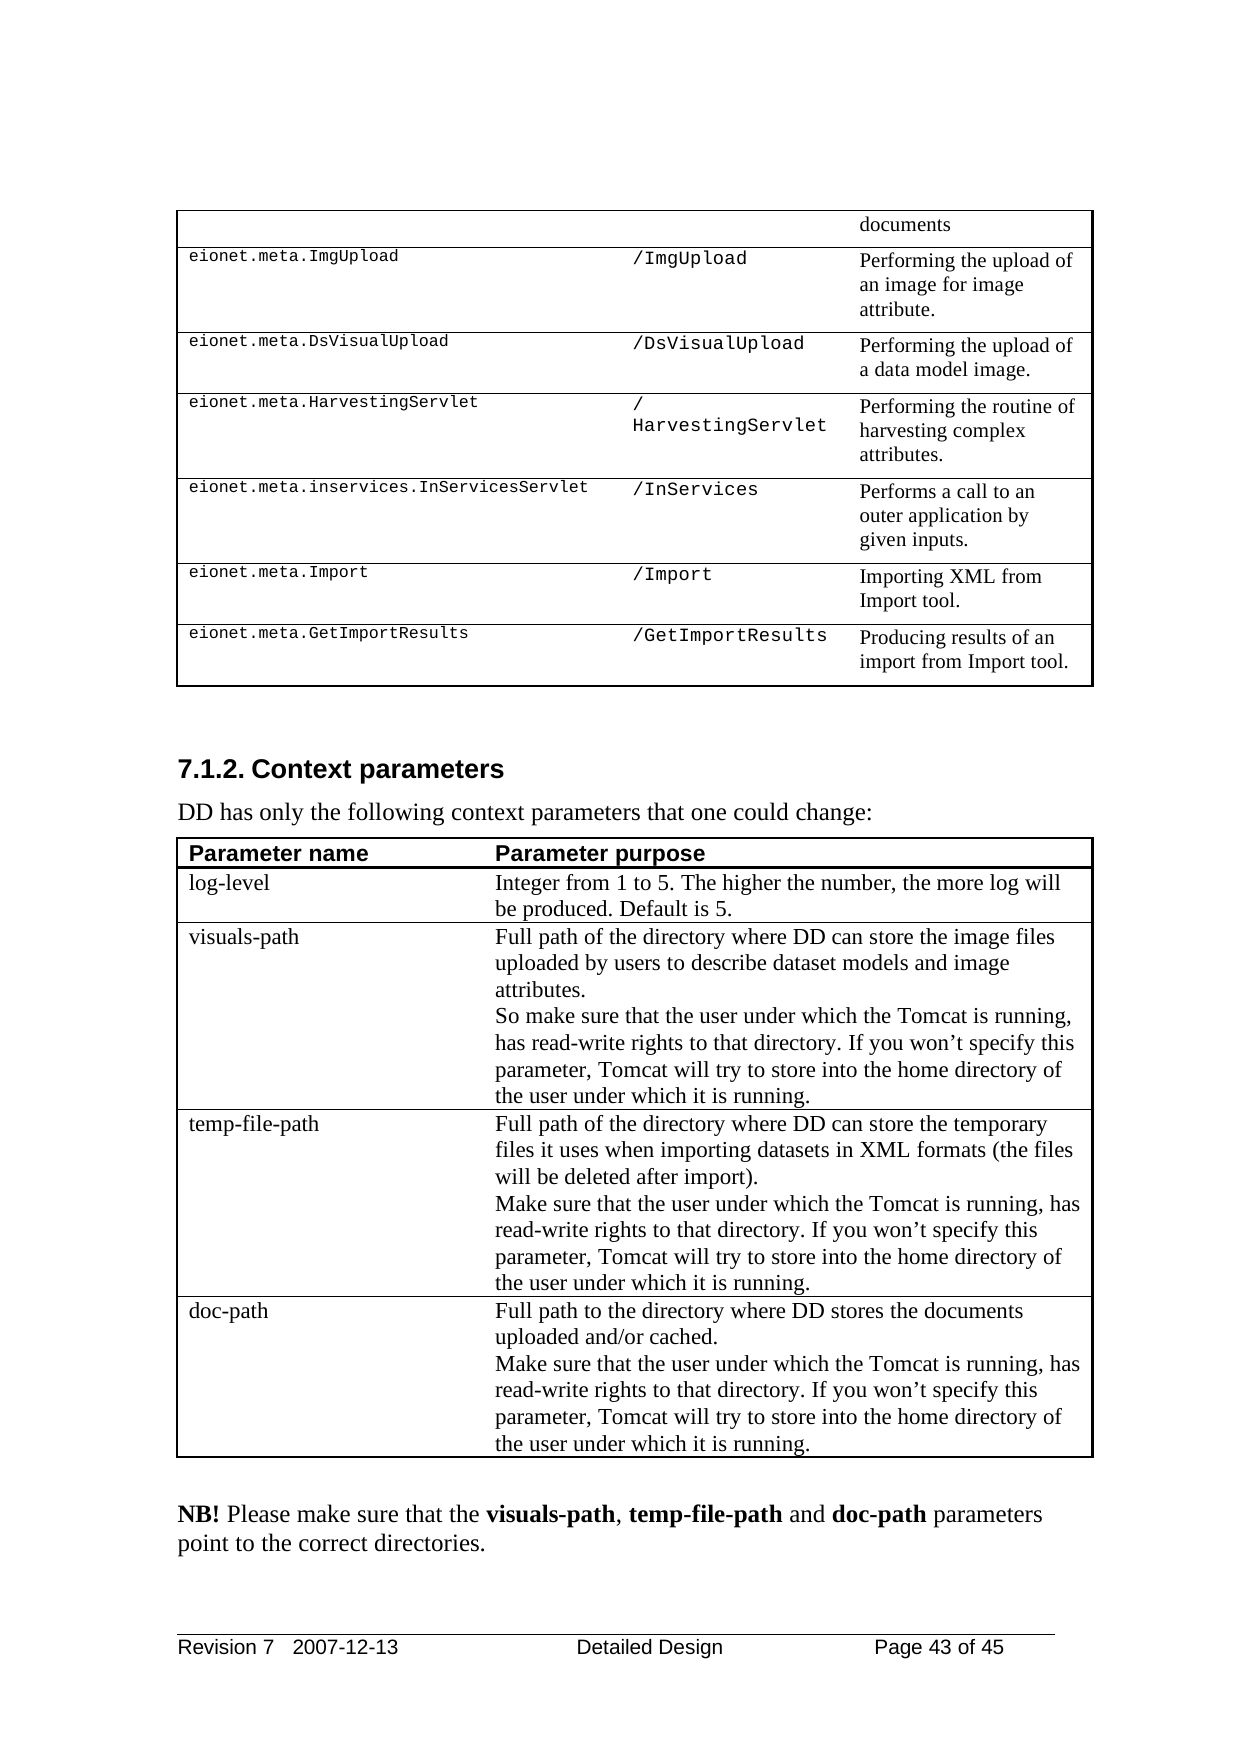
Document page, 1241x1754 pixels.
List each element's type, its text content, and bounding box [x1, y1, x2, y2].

table_cell Producing results of an import from Import tool. [848, 625, 1091, 685]
table_cell /ImgUpload [621, 248, 848, 332]
table_cell Full path of the directory where DD can store the image files uploaded by users to describe dataset models and image attributes. So make sure that the user under which the Tomcat is running, has read-write rights to that directory. If you won’t specify this parameter, Tomcat will try to store into the home directory of the user under which it is running. [484, 923, 1091, 1109]
text NB! Please make sure that the visuals-path, temp-file-path and doc-path parameters point to the correct directories. [177, 1499, 1092, 1557]
table_cell eionet.meta.ImgUpload [178, 248, 621, 332]
text DD has only the following context parameters that one could change: [177, 796, 1092, 826]
table_cell Integer from 1 to 5. The higher the number, the more log will be produced. Default is 5. [484, 869, 1091, 922]
table_cell /HarvestingServlet [621, 394, 848, 478]
table_cell documents [848, 211, 1091, 247]
table_cell [621, 211, 848, 247]
table_cell Performing the upload of an image for image attribute. [848, 248, 1091, 332]
table_header Parameter name [178, 839, 484, 866]
table_cell doc-path [178, 1297, 484, 1456]
table_cell eionet.meta.Import [178, 564, 621, 624]
table_cell /DsVisualUpload [621, 333, 848, 393]
table_cell /Import [621, 564, 848, 624]
table_cell temp-file-path [178, 1110, 484, 1296]
table_cell eionet.meta.inservices.InServicesServlet [178, 479, 621, 563]
table_cell Performing the upload of a data model image. [848, 333, 1091, 393]
table_cell eionet.meta.DsVisualUpload [178, 333, 621, 393]
table_cell /GetImportResults [621, 625, 848, 685]
table_header Parameter purpose [484, 839, 1091, 866]
table_cell eionet.meta.GetImportResults [178, 625, 621, 685]
subtitle Context parameters [177, 753, 1092, 784]
table_cell Full path to the directory where DD stores the documents uploaded and/or cached. Make sure that the user under which the Tomcat is running, has read-write rights to that directory. If you won’t specify this parameter, Tomcat will try to store into the home directory of the user under which it is running. [484, 1297, 1091, 1456]
table_cell log-level [178, 869, 484, 922]
table_cell eionet.meta.HarvestingServlet [178, 394, 621, 478]
table_cell visuals-path [178, 923, 484, 1109]
table_cell Importing XML from Import tool. [848, 564, 1091, 624]
table_cell Performs a call to an outer application by given inputs. [848, 479, 1091, 563]
table_cell [178, 211, 621, 247]
table_cell /InServices [621, 479, 848, 563]
table_cell Performing the routine of harvesting complex attributes. [848, 394, 1091, 478]
table_cell Full path of the directory where DD can store the temporary files it uses when importing datasets in XML formats (the files will be deleted after import). Make sure that the user under which the Tomcat is running, has read-write rights to that directory. If you won’t specify this parameter, Tomcat will try to store into the home directory of the user under which it is running. [484, 1110, 1091, 1296]
